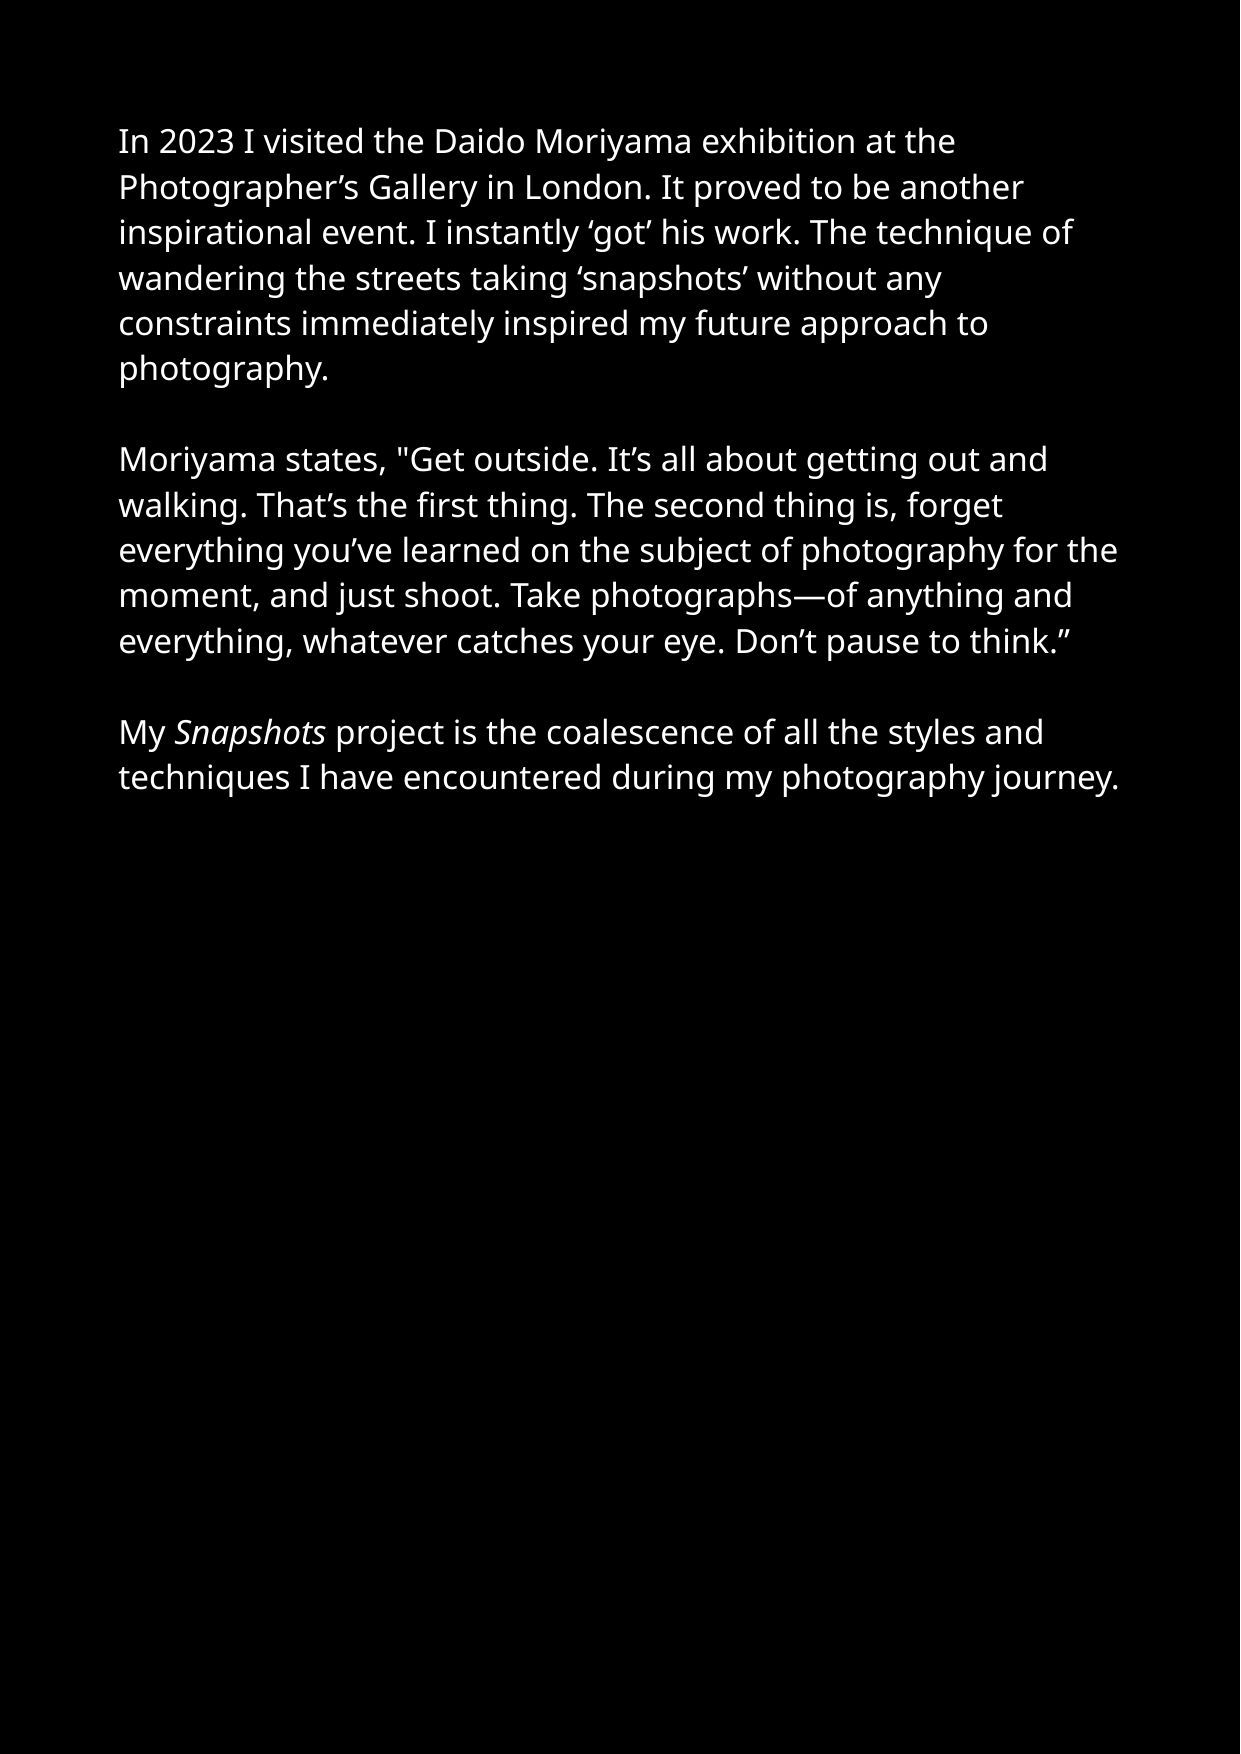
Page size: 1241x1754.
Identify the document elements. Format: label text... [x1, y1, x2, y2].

text In 2023 I visited the Daido Moriyama exhibition at the Photographer’s Gallery in London. It proved to be another inspirational event. I instantly ‘got’ his work. The technique of wandering the streets taking ‘snapshots’ without any constraints immediately inspired my future approach to photography. [118, 118, 1122, 391]
text Moriyama states, "Get outside. It’s all about getting out and walking. That’s the first thing. The second thing is, forget everything you’ve learned on the subject of photography for the moment, and just shoot. Take photographs—of anything and everything, whatever catches your eye. Don’t pause to think.” [118, 436, 1122, 663]
text My Snapshots project is the coalescence of all the styles and techniques I have encountered during my photography journey. [118, 708, 1122, 799]
